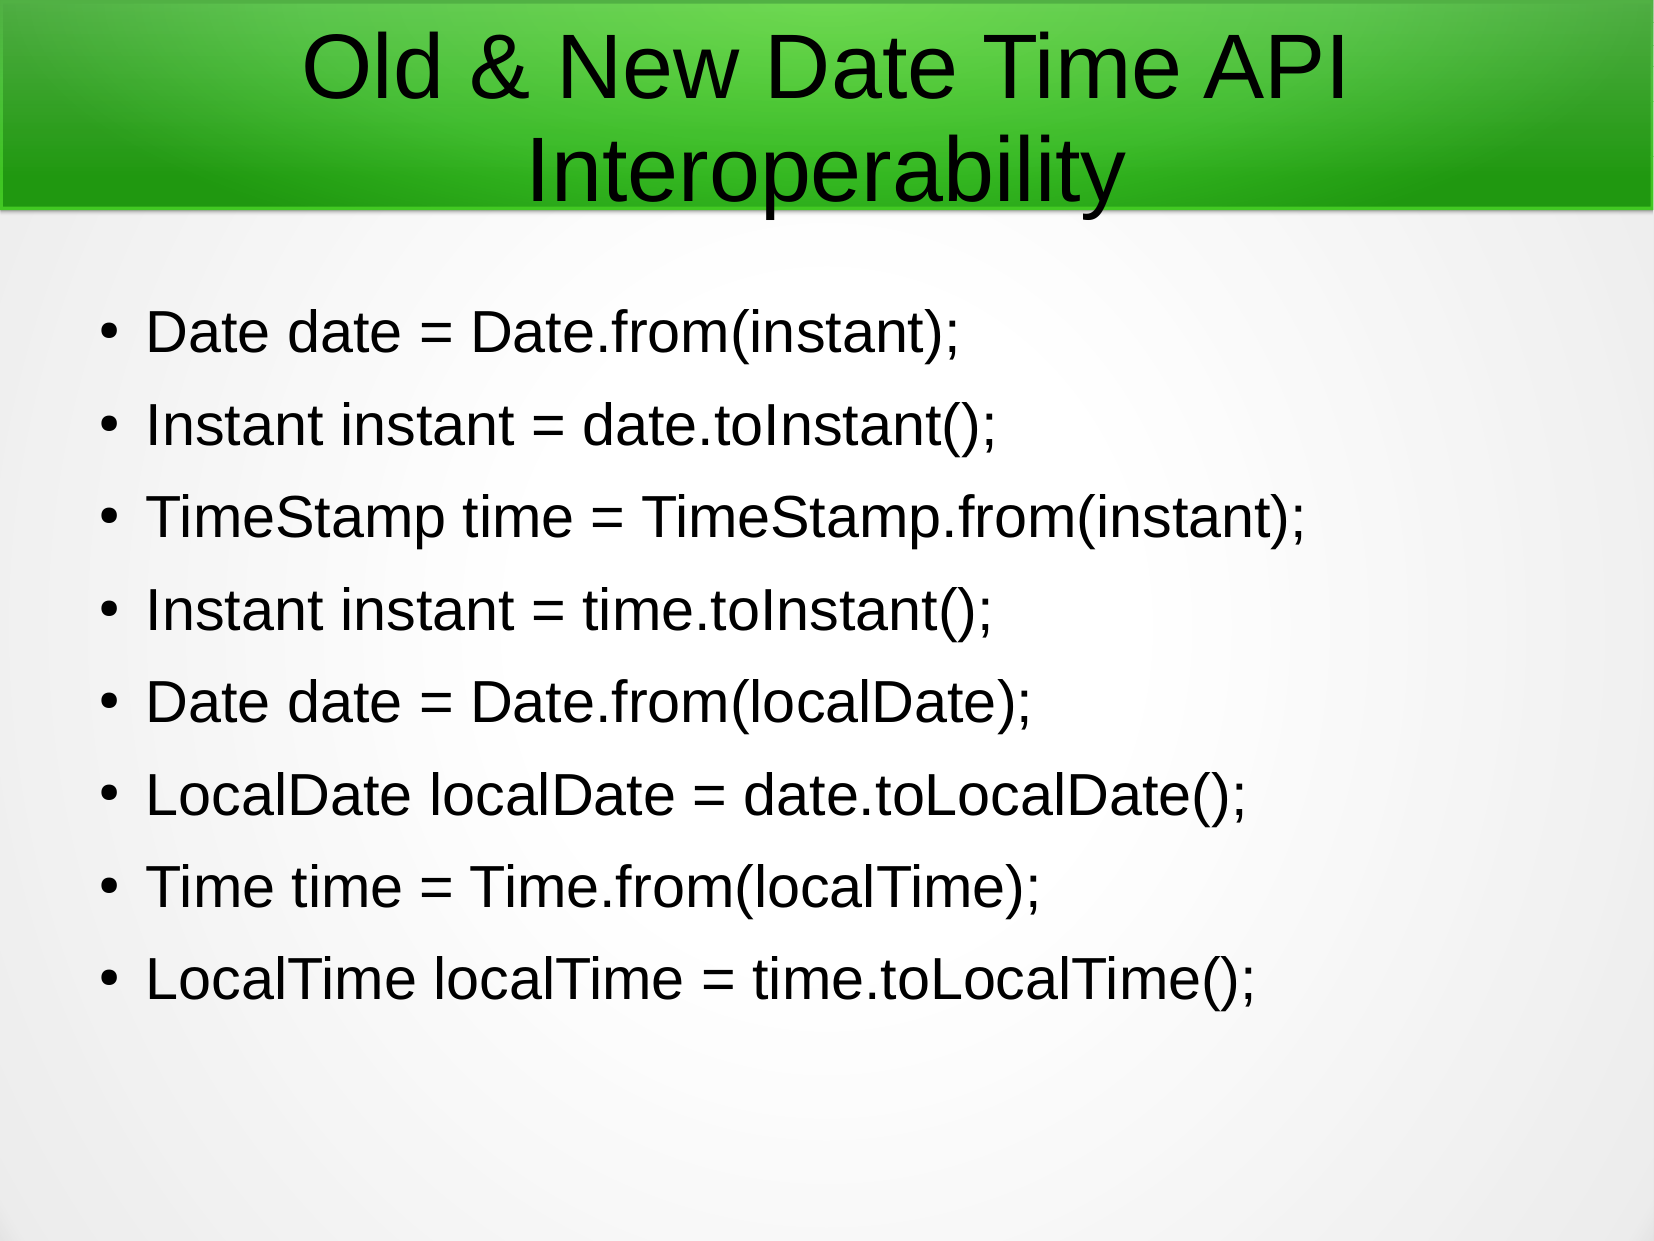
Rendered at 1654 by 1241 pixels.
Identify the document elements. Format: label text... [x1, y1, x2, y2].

title Old & New Date Time API Interoperability [82, 15, 1571, 221]
list Date date = Date.from(instant); Instant instant = date.toInstant(); TimeStamp time = TimeStamp.from(instant); Instant instant = time.toInstant(); Date date = Date.from(localDate); LocalDate localDate = date.toLocalDate(); Time time = Time.from(localTime); LocalTime localTime = time.toLocalTime(); [82, 299, 1571, 1019]
